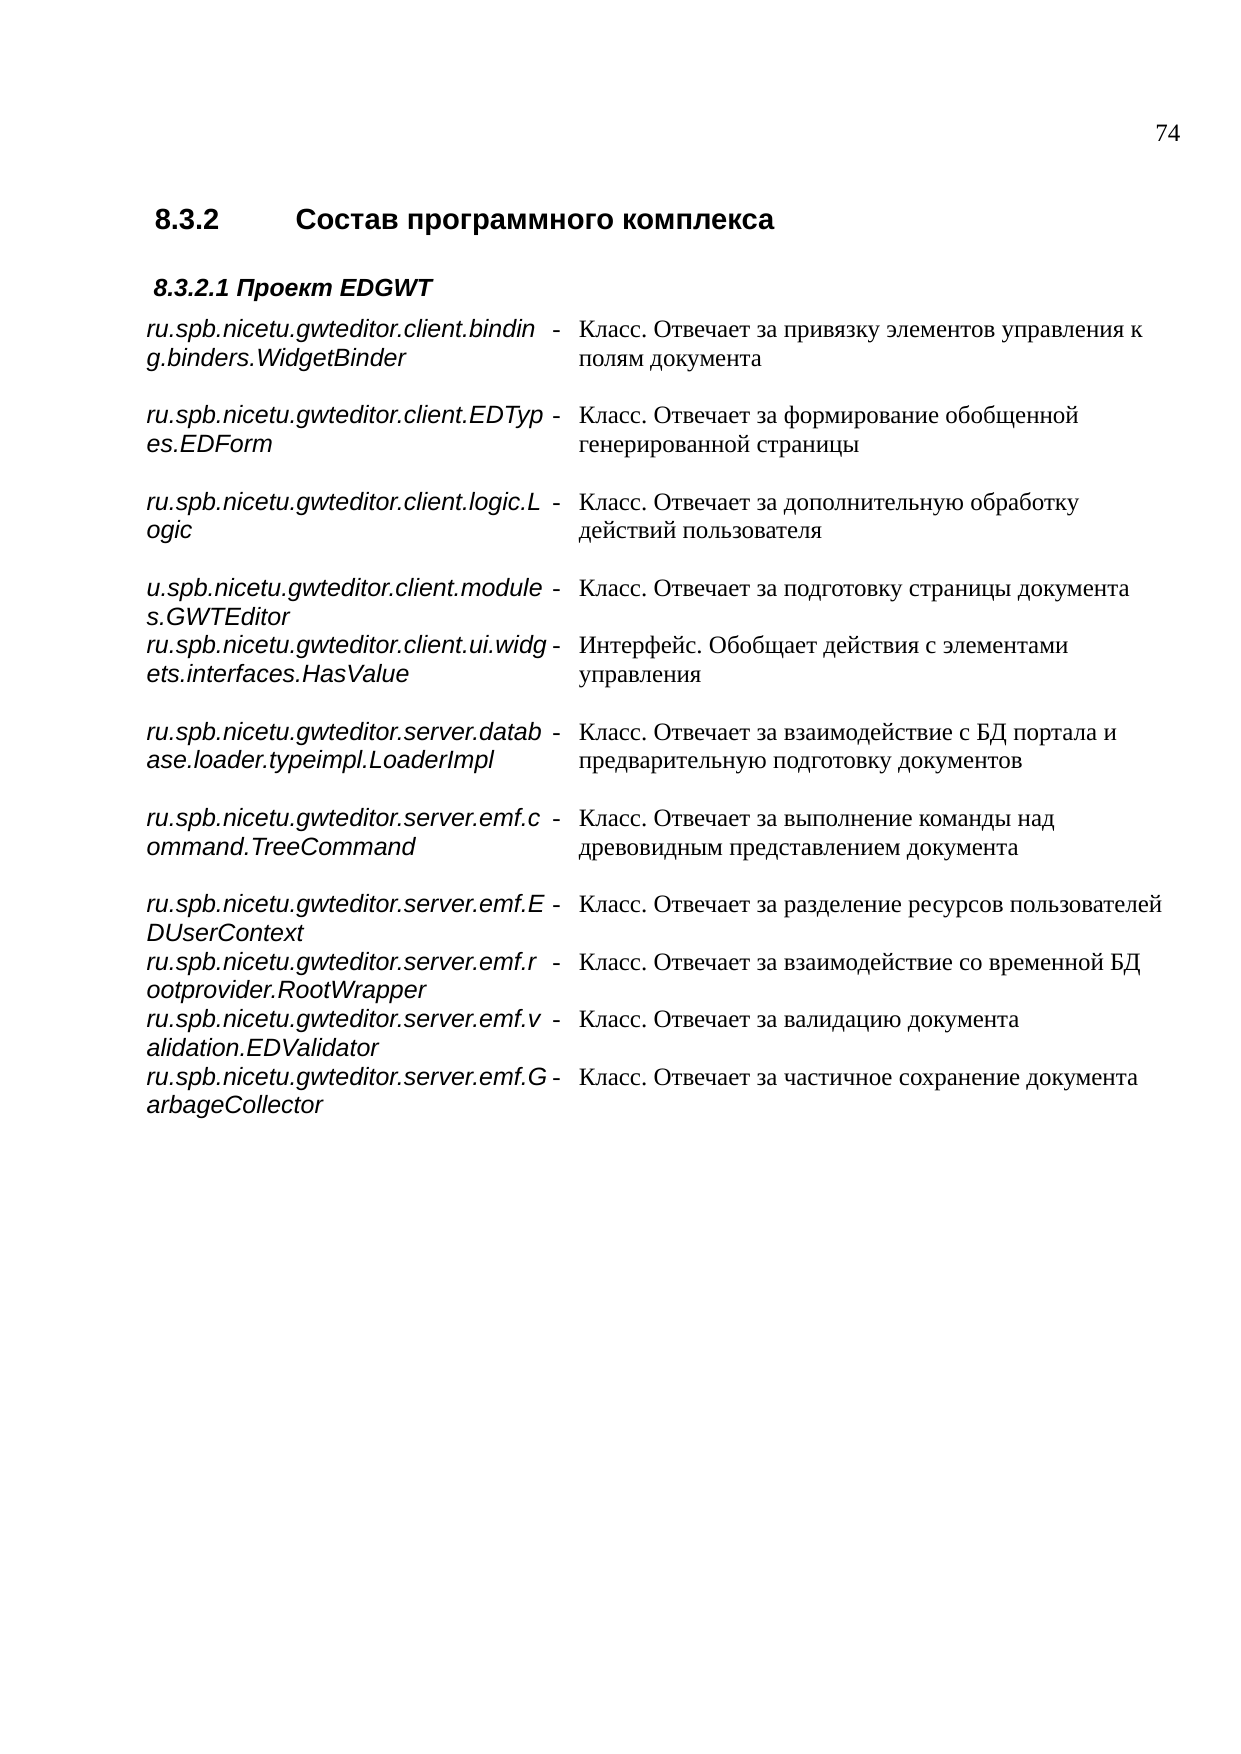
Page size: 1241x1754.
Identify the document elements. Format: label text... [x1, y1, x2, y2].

table_cell - [552, 889, 578, 947]
table_cell ru.spb.nicetu.gwteditor.server.emf.EDUserContext [146, 889, 552, 947]
table_cell - [552, 717, 578, 803]
table_cell - [552, 487, 578, 573]
table_cell ru.spb.nicetu.gwteditor.client.EDTypes.EDForm [146, 400, 552, 487]
table_cell - [552, 947, 578, 1004]
table_cell - [552, 400, 578, 487]
table_cell Класс. Отвечает за подготовку страницы документа [579, 573, 1181, 630]
table_cell Класс. Отвечает за взаимодействие с БД портала и предварительную подготовку документов [579, 717, 1181, 803]
table_cell u.spb.nicetu.gwteditor.client.modules.GWTEditor [146, 573, 552, 630]
subtitle Состав программного комплекса [146, 202, 1180, 236]
table_cell ru.spb.nicetu.gwteditor.server.database.loader.typeimpl.LoaderImpl [146, 717, 552, 803]
table_header Класс. Отвечает за привязку элементов управления к полям документа [579, 314, 1181, 400]
table_cell - [552, 1062, 578, 1119]
table_cell Класс. Отвечает за разделение ресурсов пользователей [579, 889, 1181, 947]
table_cell ru.spb.nicetu.gwteditor.client.ui.widgets.interfaces.HasValue [146, 630, 552, 717]
table_cell - [552, 1004, 578, 1062]
table_header ru.spb.nicetu.gwteditor.client.binding.binders.WidgetBinder [146, 314, 552, 400]
table_cell Класс. Отвечает за выполнение команды над древовидным представлением документа [579, 803, 1181, 889]
table_cell ru.spb.nicetu.gwteditor.server.emf.GarbageCollector [146, 1062, 552, 1119]
table_cell ru.spb.nicetu.gwteditor.server.emf.validation.EDValidator [146, 1004, 552, 1062]
table_cell - [552, 573, 578, 630]
table_cell Класс. Отвечает за частичное сохранение документа [579, 1062, 1181, 1119]
table_header - [552, 314, 578, 400]
table_cell Класс. Отвечает за формирование обобщенной генерированной страницы [579, 400, 1181, 487]
table_cell ru.spb.nicetu.gwteditor.server.emf.rootprovider.RootWrapper [146, 947, 552, 1004]
table_cell - [552, 803, 578, 889]
table_cell - [552, 630, 578, 717]
table_cell Класс. Отвечает за дополнительную обработку действий пользователя [579, 487, 1181, 573]
table_cell ru.spb.nicetu.gwteditor.server.emf.command.TreeCommand [146, 803, 552, 889]
table_cell ru.spb.nicetu.gwteditor.client.logic.Logic [146, 487, 552, 573]
subtitle Проект EDGWT [146, 273, 1180, 302]
table_cell Класс. Отвечает за взаимодействие со временной БД [579, 947, 1181, 1004]
table_cell Интерфейс. Обобщает действия с элементами управления [579, 630, 1181, 717]
table_cell Класс. Отвечает за валидацию документа [579, 1004, 1181, 1062]
